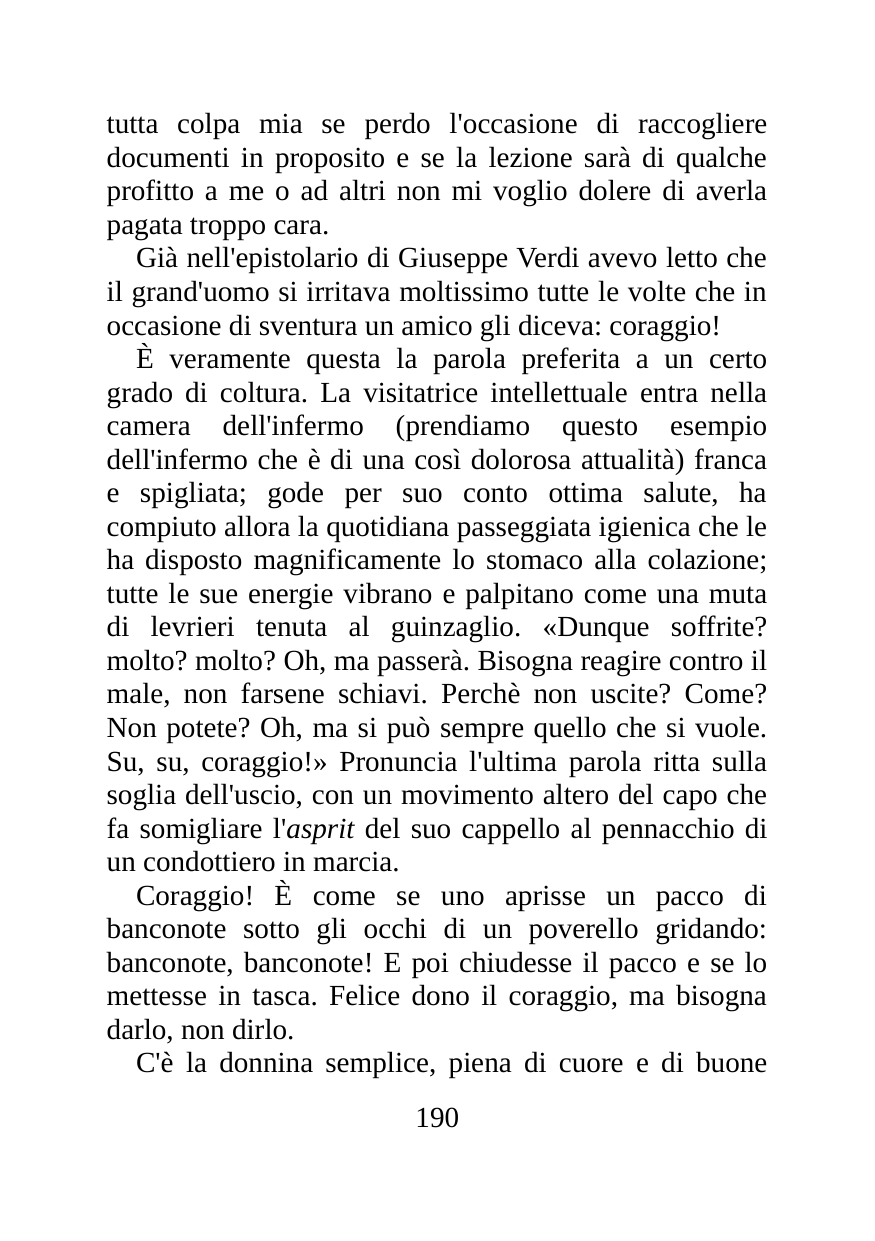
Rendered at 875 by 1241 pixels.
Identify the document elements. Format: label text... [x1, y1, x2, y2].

text C'è la donnina semplice, piena di cuore e di buone [106, 1046, 768, 1079]
text Già nell'epistolario di Giuseppe Verdi avevo letto che il grand'uomo si irritava moltissimo tutte le volte che in occasione di sventura un amico gli diceva: coraggio! [106, 241, 768, 341]
text tutta colpa mia se perdo l'occasione di raccogliere documenti in proposito e se la lezione sarà di qualche profitto a me o ad altri non mi voglio dolere di averla pagata troppo cara. [106, 106, 768, 241]
text Coraggio! È come se uno aprisse un pacco di banconote sotto gli occhi di un poverello gridando: banconote, banconote! E poi chiudesse il pacco e se lo mettesse in tasca. Felice dono il coraggio, ma bisogna darlo, non dirlo. [106, 878, 768, 1046]
text È veramente questa la parola preferita a un certo grado di coltura. La visitatrice intellettuale entra nella camera dell'infermo (prendiamo questo esempio dell'infermo che è di una così dolorosa attualità) franca e spigliata; gode per suo conto ottima salute, ha compiuto allora la quotidiana passeggiata igienica che le ha disposto magnificamente lo stomaco alla colazione; tutte le sue energie vibrano e palpitano come una muta di levrieri tenuta al guinzaglio. «Dunque soffrite? molto? molto? Oh, ma passerà. Bisogna reagire contro il male, non farsene schiavi. Perchè non uscite? Come? Non potete? Oh, ma si può sempre quello che si vuole. Su, su, coraggio!» Pronuncia l'ultima parola ritta sulla soglia dell'uscio, con un movimento altero del capo che fa somigliare l'asprit del suo cappello al pennacchio di un condottiero in marcia. [106, 341, 768, 878]
